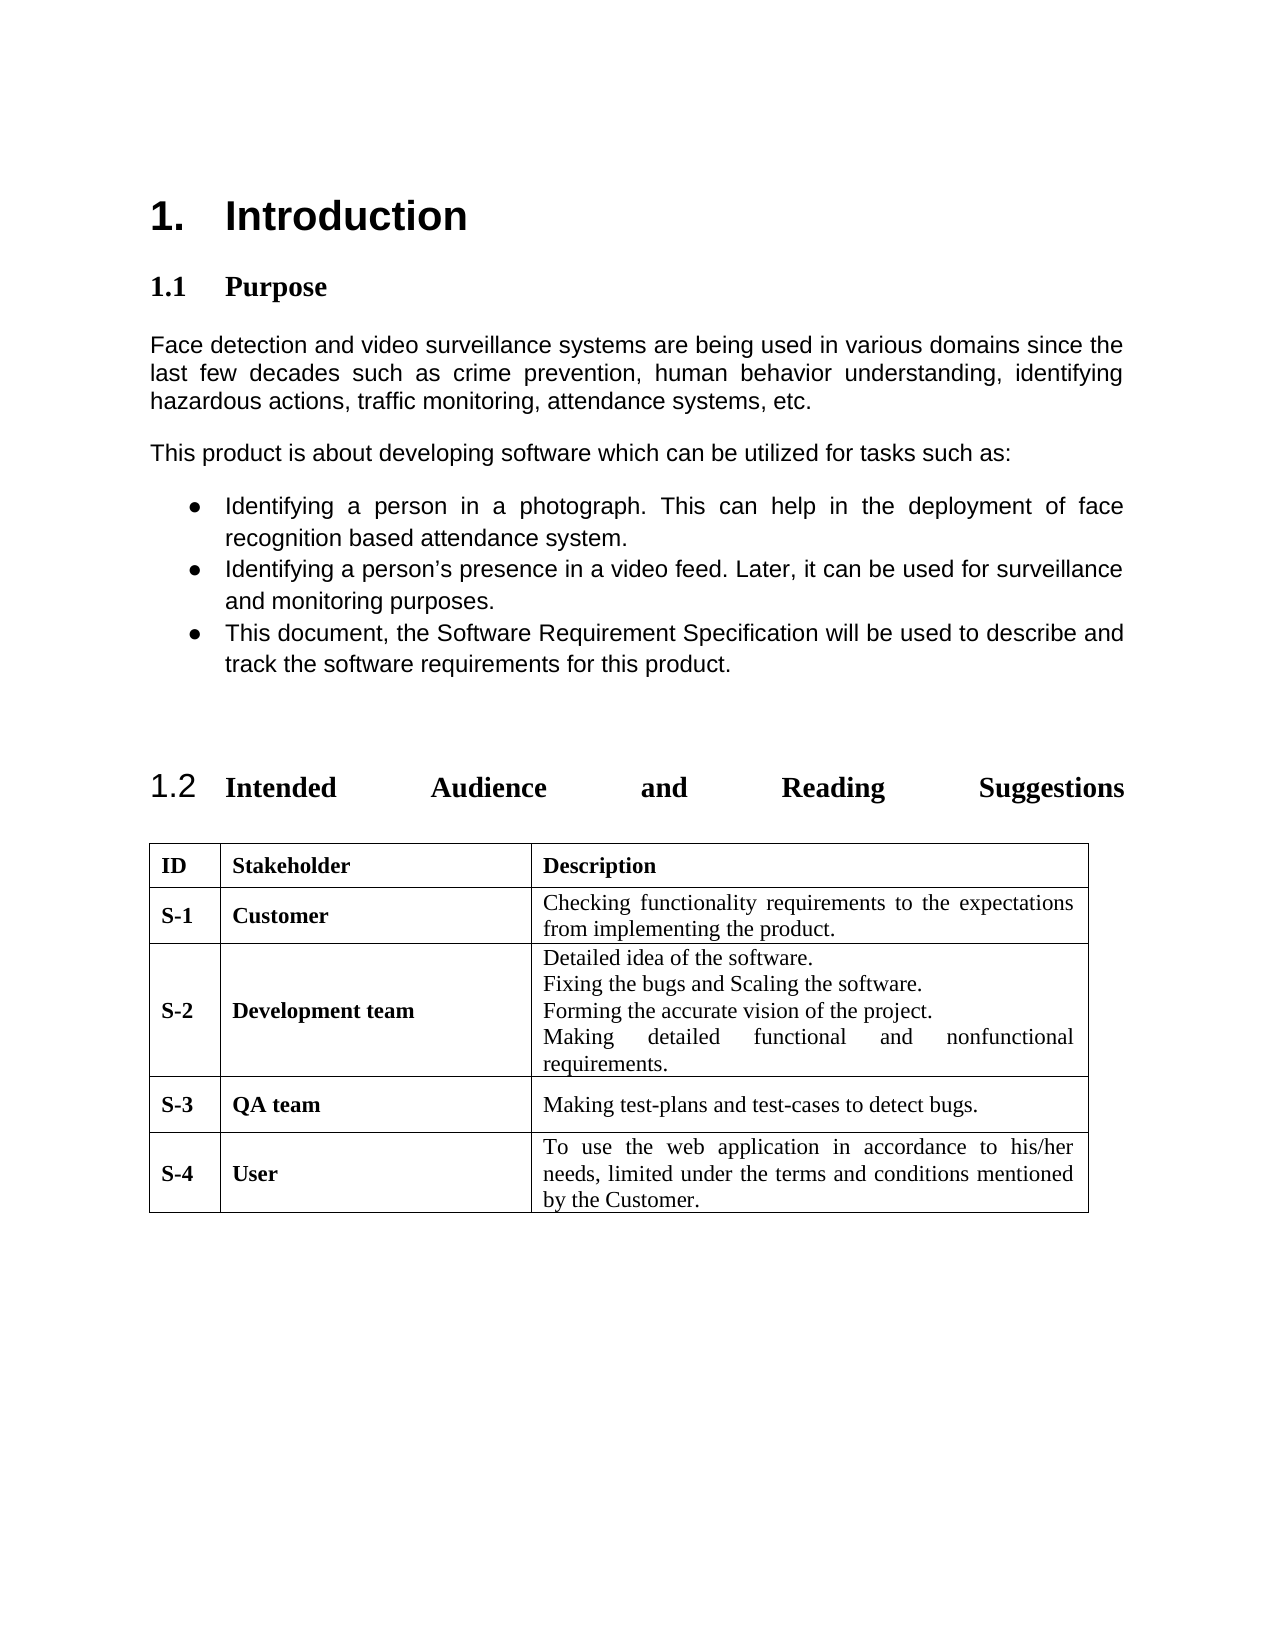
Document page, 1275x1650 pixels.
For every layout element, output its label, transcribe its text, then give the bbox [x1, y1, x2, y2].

table_cell S-2 [150, 944, 220, 1076]
table_cell S-1 [150, 888, 220, 943]
table_cell Making test-plans and test-cases to detect bugs. [532, 1077, 1088, 1132]
list Identifying a person in a photograph. This can help in the deployment of face recognition based attendance system. [187, 492, 1125, 551]
table_cell Customer [221, 888, 531, 943]
text This product is about developing software which can be utilized for tasks such as: [150, 439, 1125, 467]
table_cell Checking functionality requirements to the expectations from implementing the product. [532, 888, 1088, 943]
subtitle Intended Audience and Reading Suggestions [150, 766, 1125, 843]
table_header ID [150, 844, 220, 887]
table_cell Detailed idea of the software. Fixing the bugs and Scaling the software. Forming the accurate vision of the project. Making detailed functional and nonfunctional requirements. [532, 944, 1088, 1076]
table_cell QA team [221, 1077, 531, 1132]
table_header Description [532, 844, 1088, 887]
list This document, the Software Requirement Specification will be used to describe and track the software requirements for this product. [187, 618, 1125, 678]
table_cell S-4 [150, 1133, 220, 1212]
table_cell To use the web application in accordance to his/her needs, limited under the terms and conditions mentioned by the Customer. [532, 1133, 1088, 1212]
table_cell User [221, 1133, 531, 1212]
table_cell Development team [221, 944, 531, 1076]
text Face detection and video surveillance systems are being used in various domains since the last few decades such as crime prevention, human behavior understanding, identifying hazardous actions, traffic monitoring, attendance systems, etc. [150, 331, 1125, 414]
list Identifying a person’s presence in a video feed. Later, it can be used for surveillance and monitoring purposes. [187, 555, 1125, 614]
subtitle Purpose [150, 269, 1125, 302]
table_header Stakeholder [221, 844, 531, 887]
subtitle Introduction [150, 192, 1125, 239]
table_cell S-3 [150, 1077, 220, 1132]
